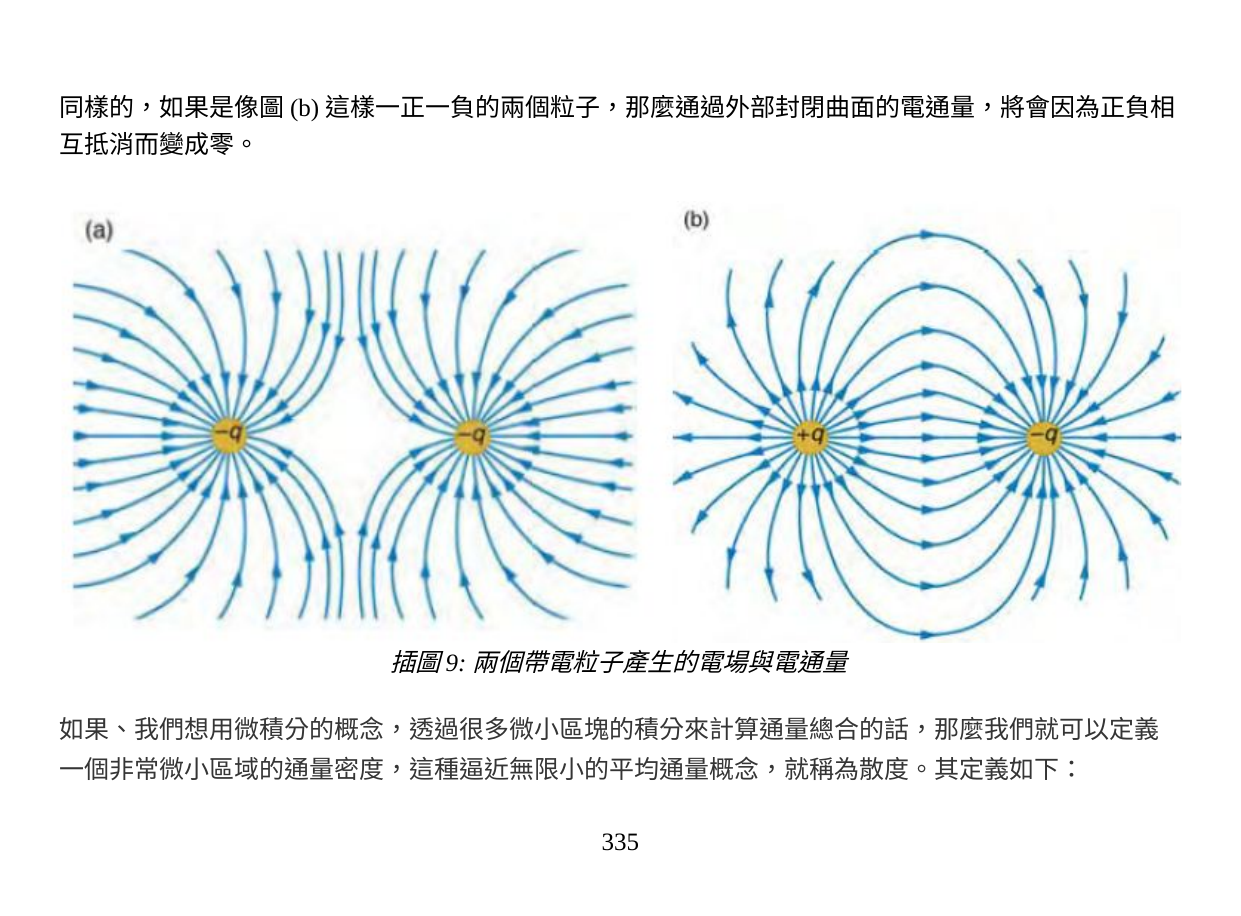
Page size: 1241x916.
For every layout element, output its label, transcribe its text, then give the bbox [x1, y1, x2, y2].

picture [59, 201, 1182, 643]
text 同樣的，如果是像圖 (b) 這樣一正一負的兩個粒子，那麼通過外部封閉曲面的電通量，將會因為正負相互抵消而變成零。 [59, 59, 1181, 160]
text 插圖 9: 兩個帶電粒子產生的電場與電通量 [59, 643, 1181, 678]
text 如果、我們想用微積分的概念，透過很多微小區塊的積分來計算通量總合的話，那麼我們就可以定義一個非常微小區域的通量密度，這種逼近無限小的平均通量概念，就稱為散度。其定義如下： [59, 707, 1181, 785]
